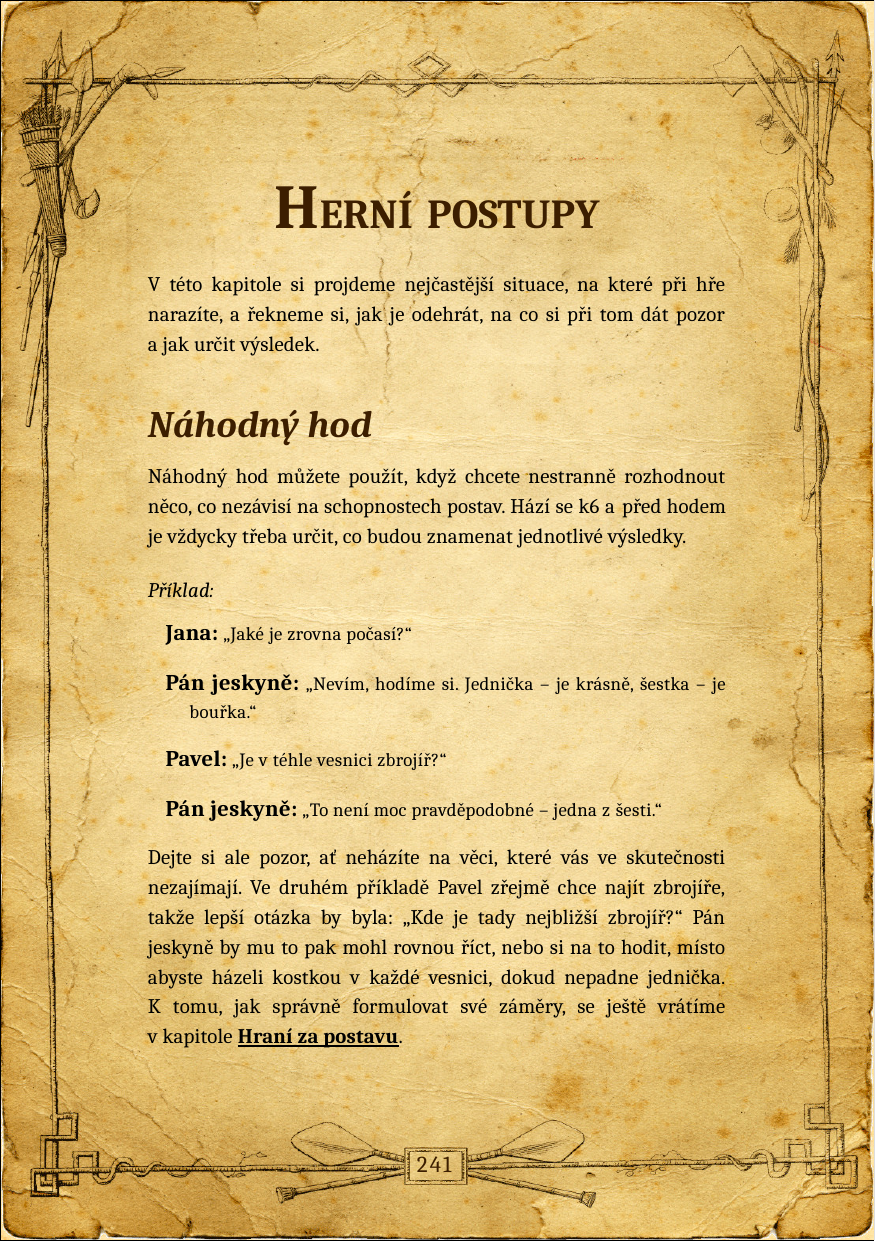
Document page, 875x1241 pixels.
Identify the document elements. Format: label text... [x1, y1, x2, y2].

text Pán jeskyně: „To není moc pravděpodobné – jedna z⁠ šesti.“ [165, 796, 726, 822]
text Jana: „Jaké je zrovna počasí?“ [165, 620, 726, 646]
subtitle Herní postupy [148, 172, 726, 244]
picture [1, 1, 874, 1240]
text V⁠ této kapitole si projdeme nejčastější situace, na které při hře narazíte, a⁠ řekneme si, jak je odehrát, na co si při tom dát pozor a⁠ jak určit výsledek. [148, 273, 726, 357]
text Náhodný hod můžete použít, když chcete nestranně rozhodnout něco, co nezávisí na schopnostech postav. Hází se k6 a⁠ před hodem je vždycky třeba určit, co budou znamenat jednotlivé výsledky. [148, 465, 726, 549]
text Pán jeskyně: „Nevím, hodíme si. Jednička – je krásně, šestka – je bouřka.“ [165, 670, 726, 723]
text Příklad: [148, 578, 726, 602]
subtitle Náhodný hod [148, 404, 726, 447]
text Dejte si ale pozor, ať neházíte na věci, které vás ve skutečnosti nezajímají. Ve druhém příkladě Pavel zřejmě chce najít zbrojíře, takže lepší otázka by byla: „Kde je tady nejbližší zbrojíř?“ Pán jeskyně by mu to pak mohl rovnou říct, nebo si na to hodit, místo abyste házeli kostkou v⁠ každé vesnici, dokud nepadne jednička. K⁠ tomu, jak správně formulovat své záměry, se ještě vrátíme v⁠ kapitole Hraní za postavu. [148, 846, 726, 1049]
text Pavel: „Je v⁠ téhle vesnici zbrojíř?“ [165, 746, 726, 772]
